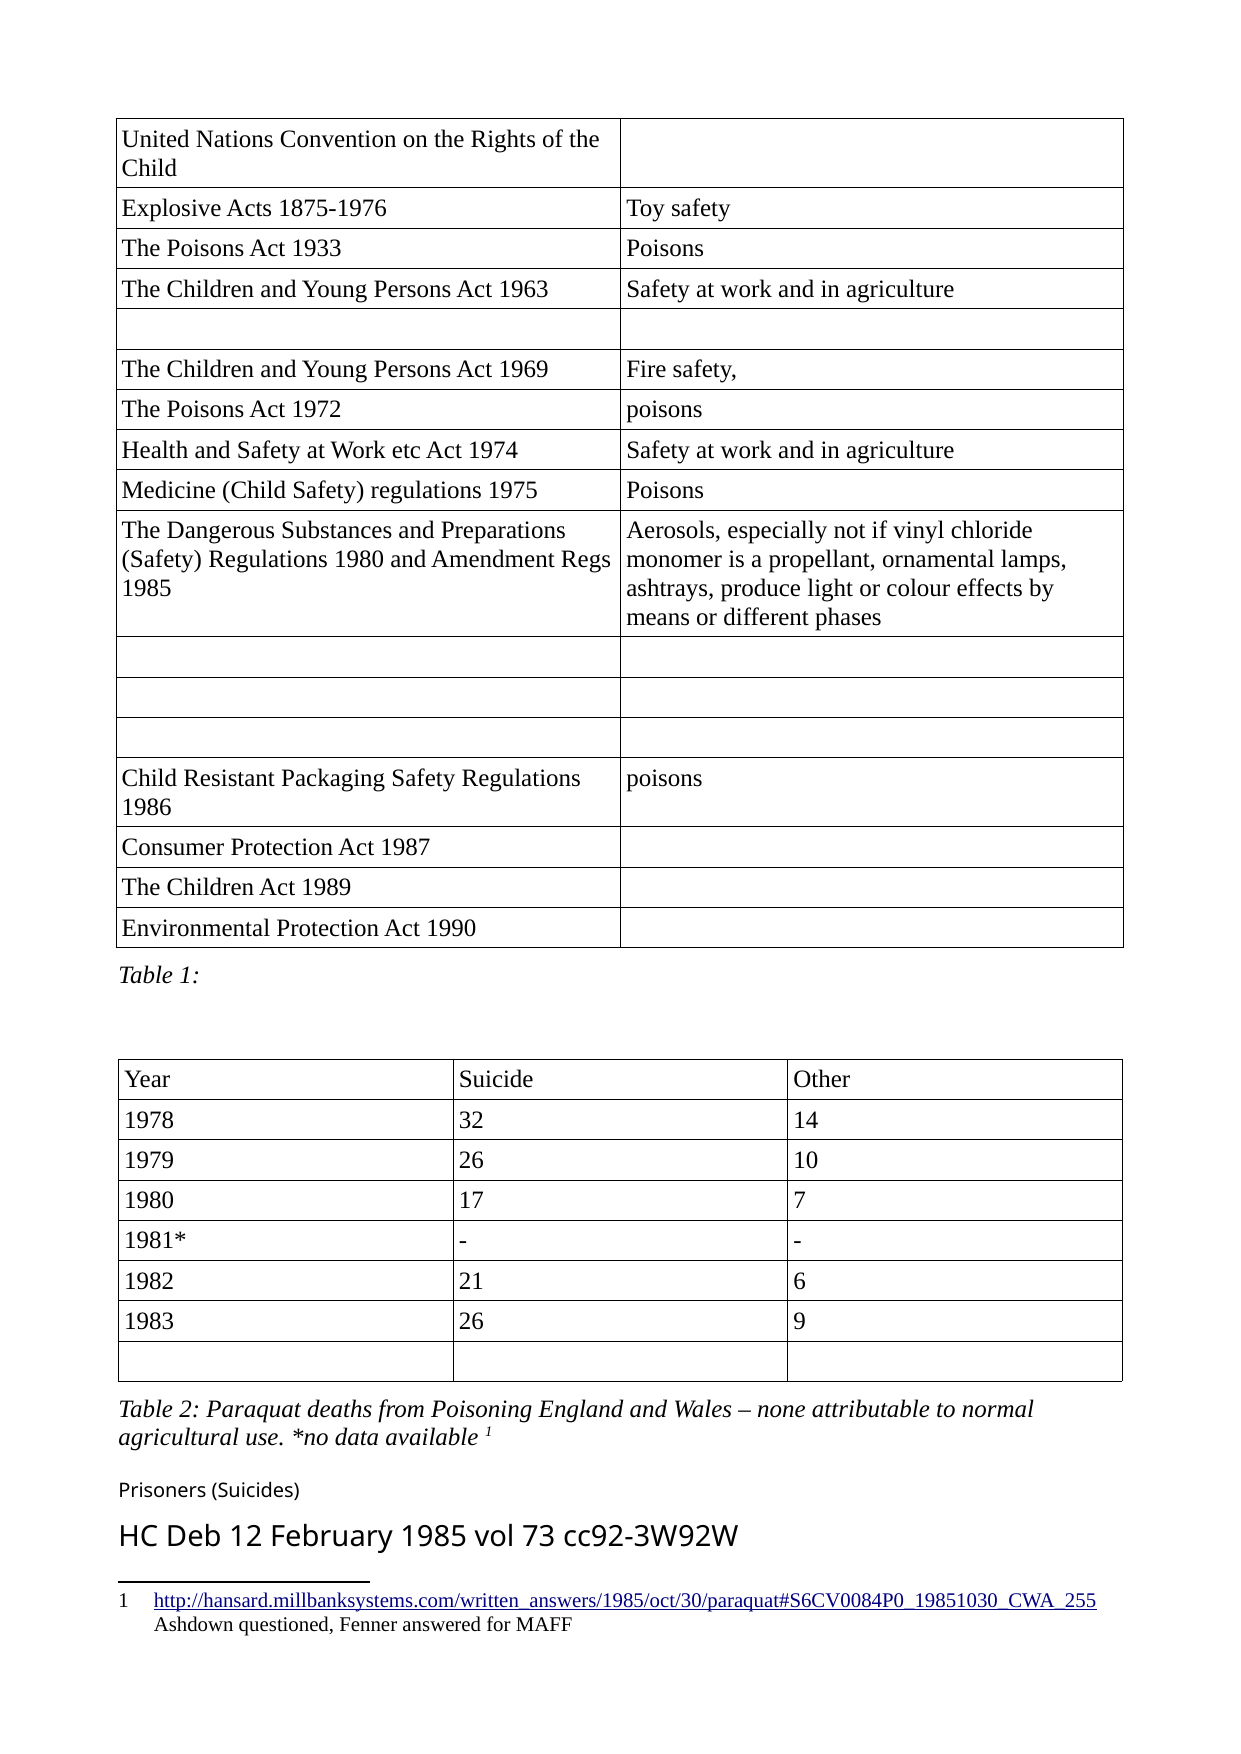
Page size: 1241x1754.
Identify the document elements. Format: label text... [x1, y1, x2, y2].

table_cell - [788, 1221, 1122, 1260]
table_cell The Poisons Act 1933 [117, 229, 620, 268]
table_cell Fire safety, [621, 350, 1123, 389]
table_cell 1980 [119, 1181, 453, 1220]
table_cell Health and Safety at Work etc Act 1974 [117, 430, 620, 469]
table_cell Safety at work and in agriculture [621, 430, 1123, 469]
table_cell Environmental Protection Act 1990 [117, 908, 620, 947]
table_cell Toy safety [621, 188, 1123, 227]
text Table 2: Paraquat deaths from Poisoning England and Wales – none attributable to normal agricultural use. *no data available [118, 1394, 1122, 1451]
table_cell - [454, 1221, 787, 1260]
table_cell 32 [454, 1100, 787, 1139]
subtitle Prisoners (Suicides) [118, 1476, 1122, 1503]
table_header Suicide [454, 1060, 787, 1099]
text HC Deb 12 February 1985 vol 73 cc92-3W92W [118, 1516, 1122, 1555]
table_cell 1979 [119, 1140, 453, 1179]
table_cell 1981* [119, 1221, 453, 1260]
table_cell 1982 [119, 1261, 453, 1300]
table_cell [621, 678, 1123, 717]
table_cell Safety at work and in agriculture [621, 269, 1123, 308]
table_cell 21 [454, 1261, 787, 1300]
table_cell 14 [788, 1100, 1122, 1139]
table_cell [117, 718, 620, 757]
table_cell 26 [454, 1301, 787, 1341]
table_cell [621, 718, 1123, 757]
table_cell The Children and Young Persons Act 1969 [117, 350, 620, 389]
table_cell poisons [621, 758, 1123, 826]
table_cell [117, 637, 620, 677]
table_cell Explosive Acts 1875-1976 [117, 188, 620, 227]
table_cell [117, 309, 620, 348]
table_cell 7 [788, 1181, 1122, 1220]
table_cell [621, 908, 1123, 947]
table_cell Poisons [621, 470, 1123, 510]
table_cell Child Resistant Packaging Safety Regulations 1986 [117, 758, 620, 826]
table_cell The Children Act 1989 [117, 868, 620, 907]
text Table 1: [118, 960, 1122, 988]
table_cell Aerosols, especially not if vinyl chloride monomer is a propellant, ornamental lamps, ashtrays, produce light or colour effects by means or different phases [621, 511, 1123, 636]
table_cell Medicine (Child Safety) regulations 1975 [117, 470, 620, 510]
table_cell [454, 1342, 787, 1381]
table_cell [621, 637, 1123, 677]
table_cell [119, 1342, 453, 1381]
table_cell [117, 678, 620, 717]
table_cell Poisons [621, 229, 1123, 268]
table_cell poisons [621, 390, 1123, 429]
table_cell 1978 [119, 1100, 453, 1139]
table_header United Nations Convention on the Rights of the Child [117, 119, 620, 187]
table_cell 10 [788, 1140, 1122, 1179]
table_cell [621, 309, 1123, 348]
table_cell 26 [454, 1140, 787, 1179]
table_header Other [788, 1060, 1122, 1099]
table_cell The Dangerous Substances and Preparations (Safety) Regulations 1980 and Amendment Regs 1985 [117, 511, 620, 636]
table_cell [621, 827, 1123, 867]
table_cell The Children and Young Persons Act 1963 [117, 269, 620, 308]
text http://hansard.millbanksystems.com/written_answers/1985/oct/30/paraquat#S6CV0084P0_19851030_CWA_255 Ashdown questioned, Fenner answered for MAFF [118, 1588, 1122, 1636]
table_cell 9 [788, 1301, 1122, 1341]
table_cell [621, 868, 1123, 907]
table_cell Consumer Protection Act 1987 [117, 827, 620, 867]
table_header [621, 119, 1123, 187]
table_cell The Poisons Act 1972 [117, 390, 620, 429]
table_cell 17 [454, 1181, 787, 1220]
table_cell 6 [788, 1261, 1122, 1300]
table_cell [788, 1342, 1122, 1381]
table_cell 1983 [119, 1301, 453, 1341]
table_header Year [119, 1060, 453, 1099]
